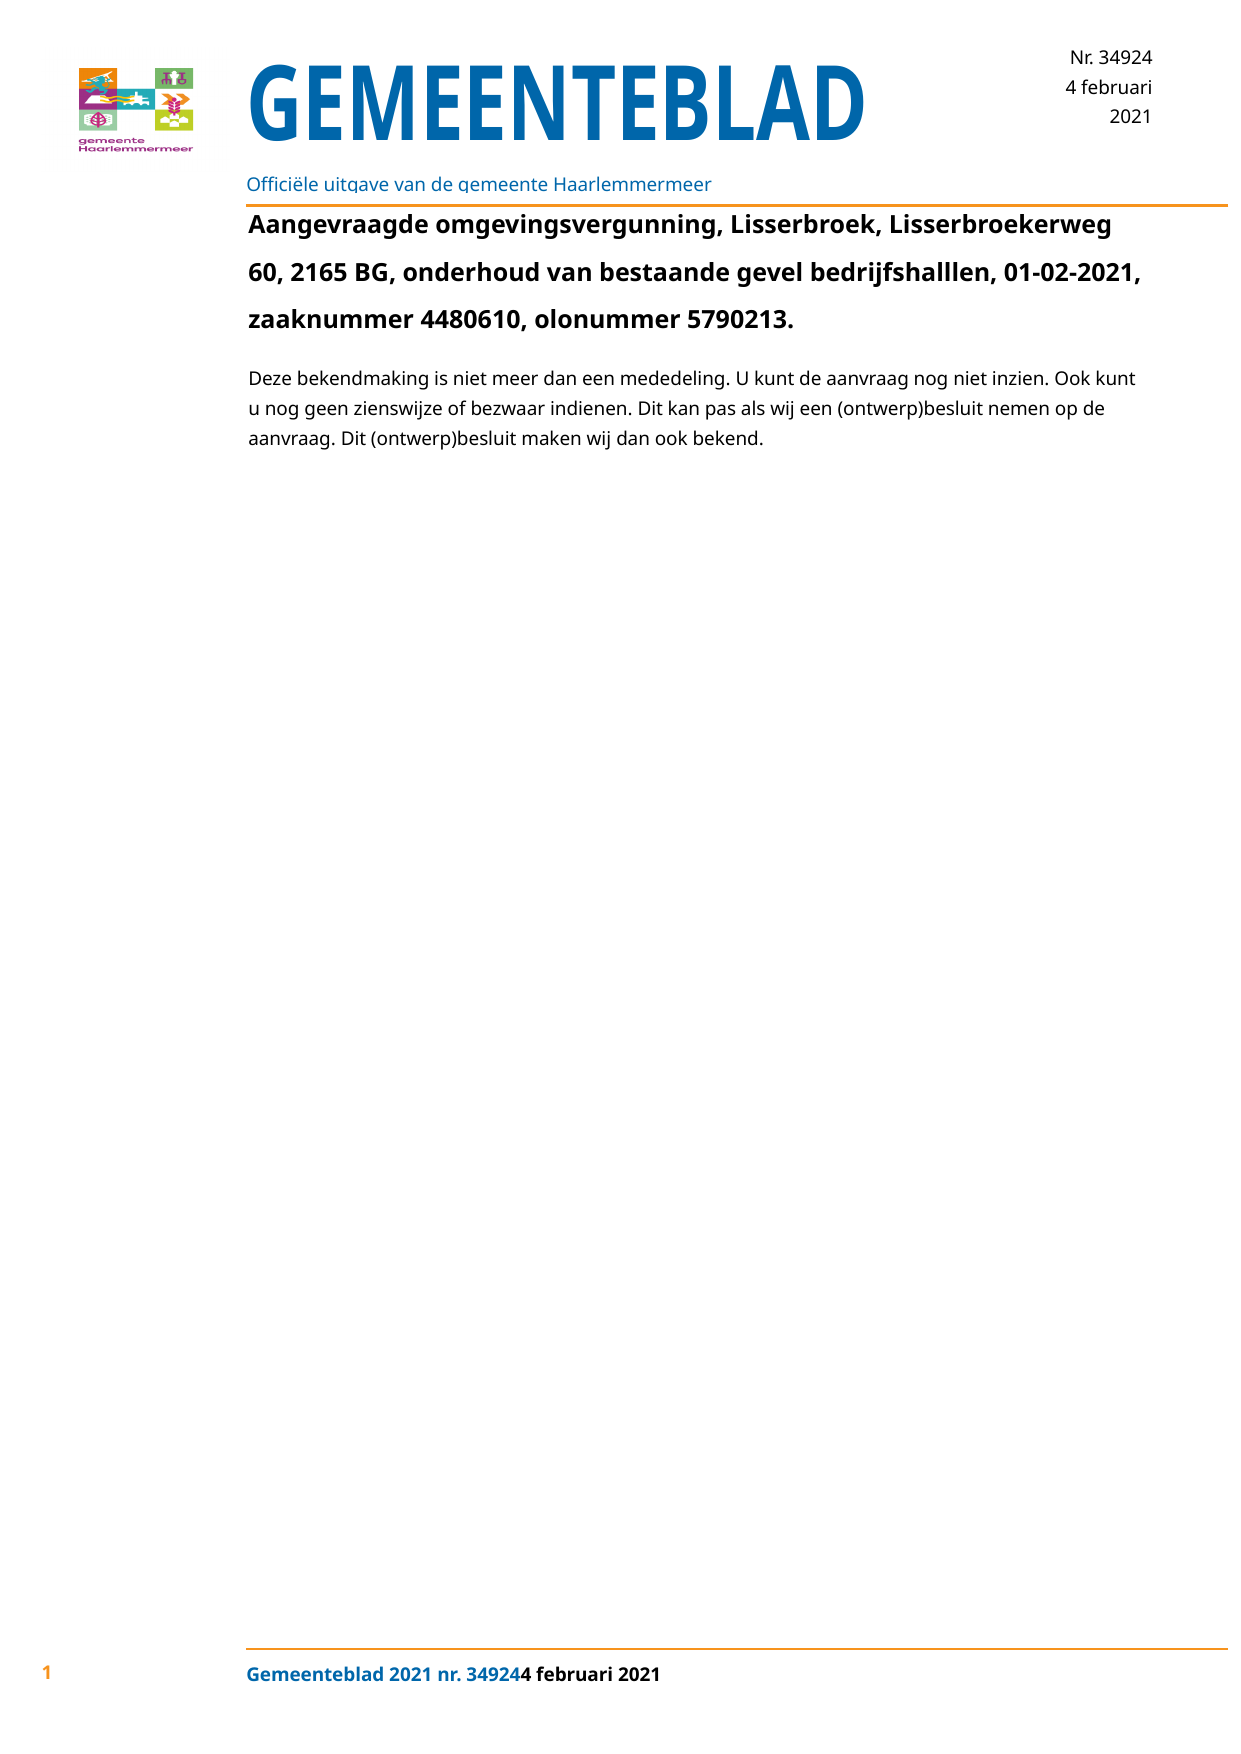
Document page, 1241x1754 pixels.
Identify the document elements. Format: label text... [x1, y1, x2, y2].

picture [41, 47, 231, 172]
text Deze bekendmaking is niet meer dan een mededeling. U kunt de aanvraag nog niet inzien. Ook kunt u nog geen zienswijze of bezwaar indienen. Dit kan pas als wij een (ontwerp)besluit nemen op de aanvraag. Dit (ontwerp)besluit maken wij dan ook bekend. [248, 366, 1152, 450]
text Aangevraagde omgevingsvergunning, Lisserbroek, Lisserbroekerweg 60, 2165 BG, onderhoud van bestaande gevel bedrijfshalllen, 01-02-2021, zaaknummer 4480610, olonummer 5790213. [248, 207, 1152, 336]
